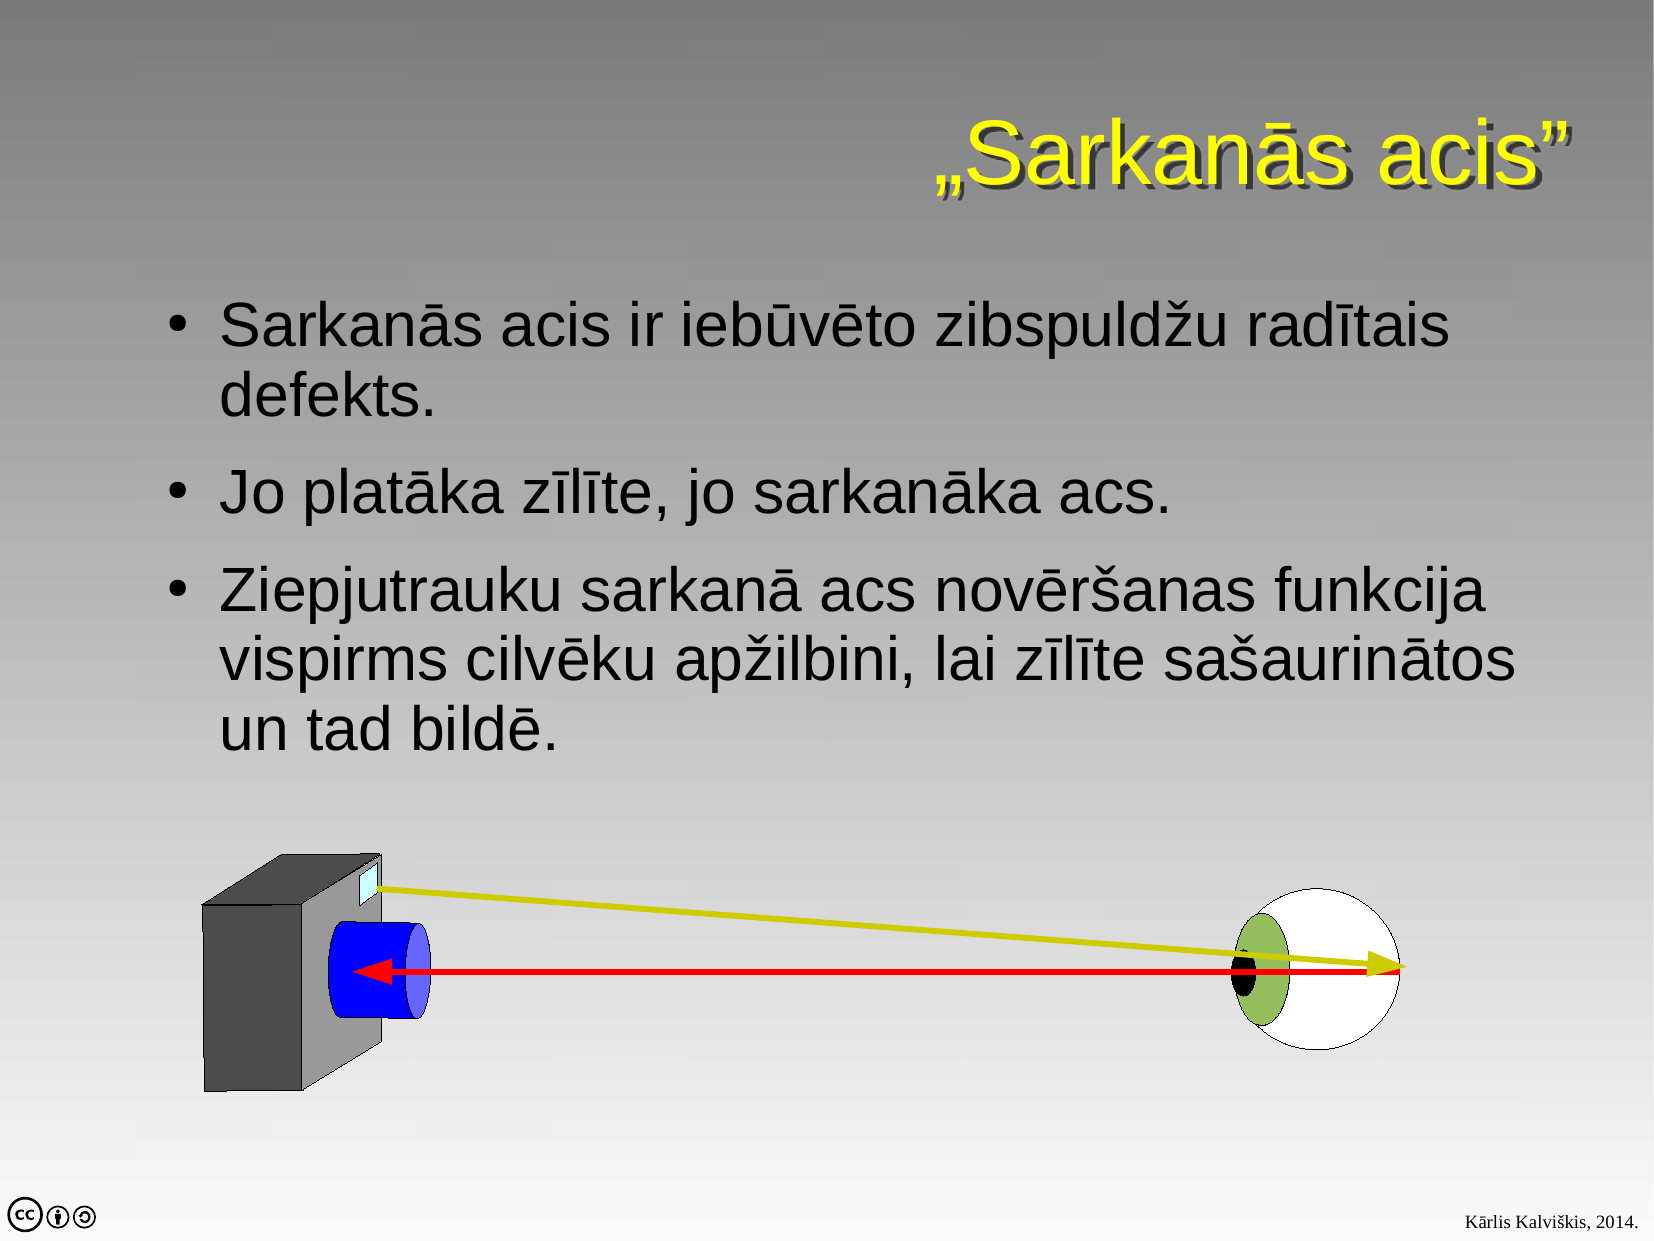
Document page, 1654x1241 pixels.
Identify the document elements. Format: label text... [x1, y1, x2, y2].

list Sarkanās acis ir iebūvēto zibspuldžu radītais defekts. Jo platāka zīlīte, jo sarkanāka acs. Ziepjutrauku sarkanā acs novēršanas funkcija vispirms cilvēku apžilbini, lai zīlīte sašaurinātos un tad bildē. [82, 290, 1571, 1109]
title „Sarkanās acis” [82, 49, 1571, 257]
picture [0, 0, 1654, 1241]
